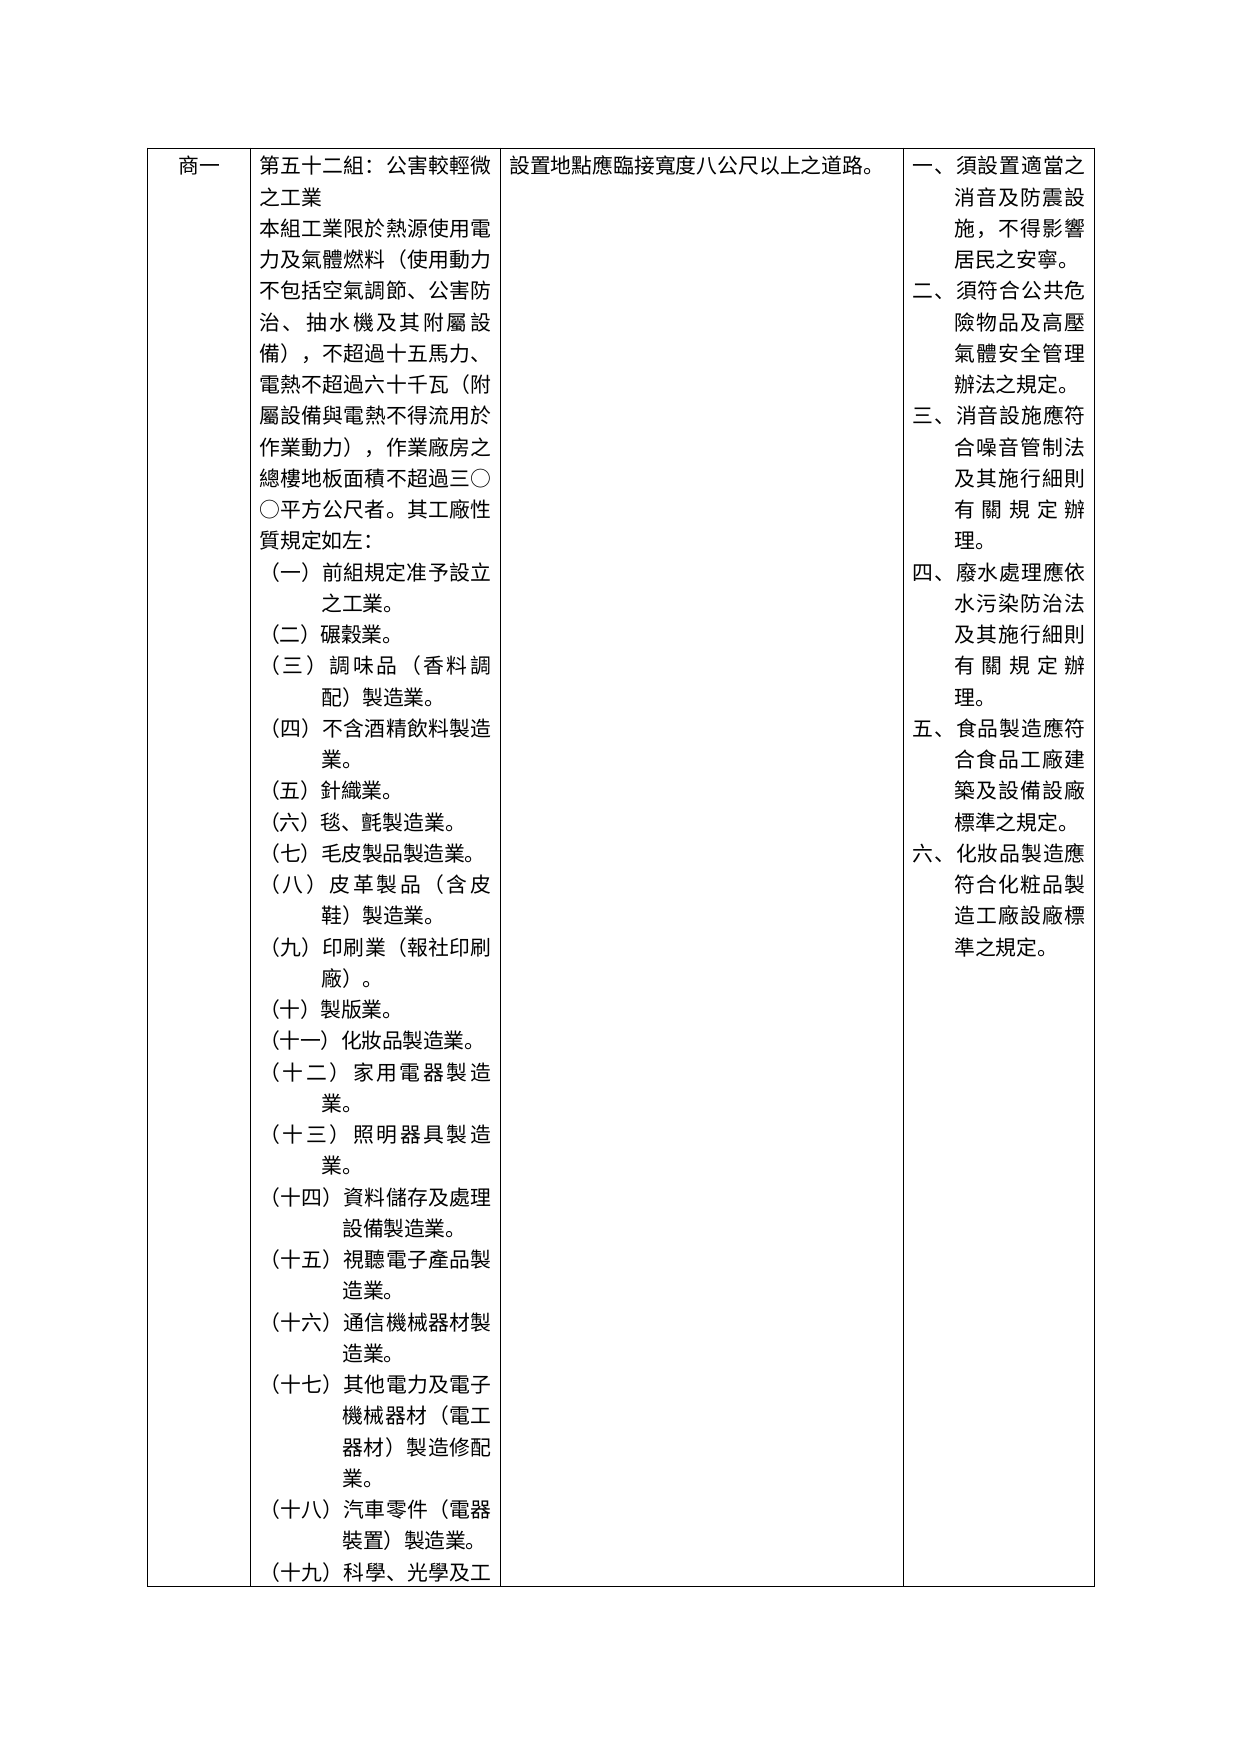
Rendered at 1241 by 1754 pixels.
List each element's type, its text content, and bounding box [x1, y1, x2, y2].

table_cell 第五十二組：公害較輕微之工業 本組工業限於熱源使用電力及氣體燃料（使用動力不包括空氣調節、公害防治、抽水機及其附屬設備），不超過十五馬力、電熱不超過六十千瓦（附屬設備與電熱不得流用於作業動力），作業廠房之總樓地板面積不超過三○○平方公尺者。其工廠性質規定如左： （一）前組規定准予設立之工業。 （二）碾穀業。 （三）調味品（香料調配）製造業。 （四）不含酒精飲料製造業。 （五）針織業。 （六）毯、氈製造業。 （七）毛皮製品製造業。 （八）皮革製品（含皮鞋）製造業。 （九）印刷業（報社印刷廠）。 （十）製版業。 （十一）化妝品製造業。 （十二）家用電器製造業。 （十三）照明器具製造業。 （十四）資料儲存及處理設備製造業。 （十五）視聽電子產品製造業。 （十六）通信機械器材製造業。 （十七）其他電力及電子機械器材（電工器材）製造修配業。 （十八）汽車零件（電器裝置）製造業。 （十九）科學、光學及工 [251, 149, 500, 1586]
table_cell 商一 [148, 149, 250, 1586]
table_cell 一、須設置適當之消音及防震設施，不得影響居民之安寧。 二、須符合公共危險物品及高壓氣體安全管理辦法之規定。 三、消音設施應符合噪音管制法及其施行細則有關規定辦理。 四、廢水處理應依水污染防治法及其施行細則有關規定辦理。 五、食品製造應符合食品工廠建築及設備設廠標準之規定。 六、化妝品製造應符合化粧品製造工廠設廠標準之規定。 [904, 149, 1094, 1586]
table_cell 設置地點應臨接寬度八公尺以上之道路。 [501, 149, 903, 1586]
